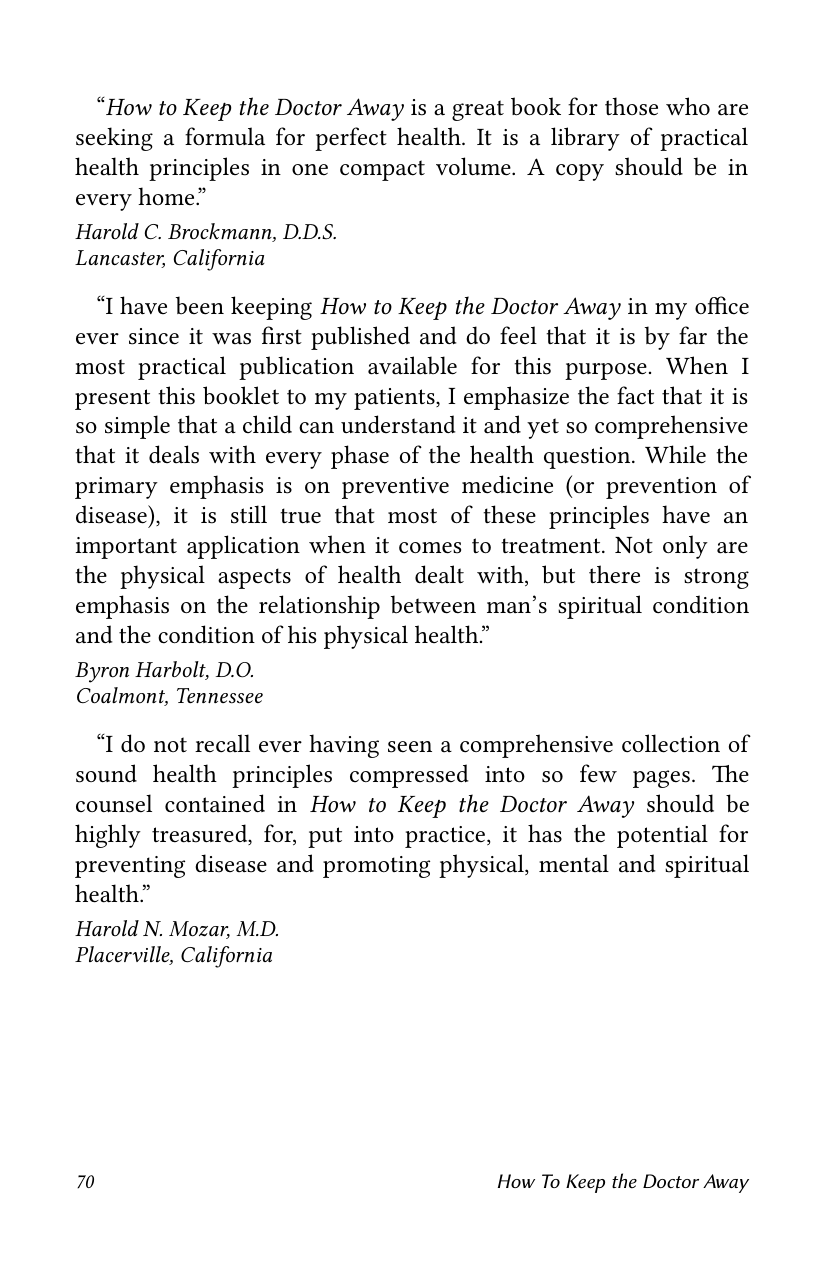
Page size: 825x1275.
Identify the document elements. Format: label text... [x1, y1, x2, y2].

text Harold N. Mozar, M.D. [75, 916, 750, 942]
text Harold C. Brockmann, D.D.S. [75, 219, 750, 245]
text Lancaster, California [75, 245, 750, 271]
text Coalmont, Tennessee [75, 683, 750, 709]
text Placerville, California [75, 942, 750, 968]
text “How to Keep the Doctor Away is a great book for those who are seeking a formula for perfect health. It is a library of practical health principles in one compact volume. A copy should be in every home.” [75, 93, 750, 211]
text “I have been keeping How to Keep the Doctor Away in my office ever since it was first published and do feel that it is by far the most practical publication available for this purpose. When I present this booklet to my patients, I emphasize the fact that it is so simple that a child can understand it and yet so comprehensive that it deals with every phase of the health question. While the primary emphasis is on preventive medicine (or prevention of disease), it is still true that most of these principles have an important application when it comes to treatment. Not only are the physical aspects of health dealt with, but there is strong emphasis on the relationship between man’s spiritual condition and the condition of his physical health.” [75, 292, 750, 649]
text “I do not recall ever having seen a comprehensive collection of sound health principles compressed into so few pages. The counsel contained in How to Keep the Doctor Away should be highly treasured, for, put into practice, it has the potential for preventing disease and promoting physical, mental and spiritual health.” [75, 730, 750, 908]
text Byron Harbolt, D.O. [75, 657, 750, 683]
